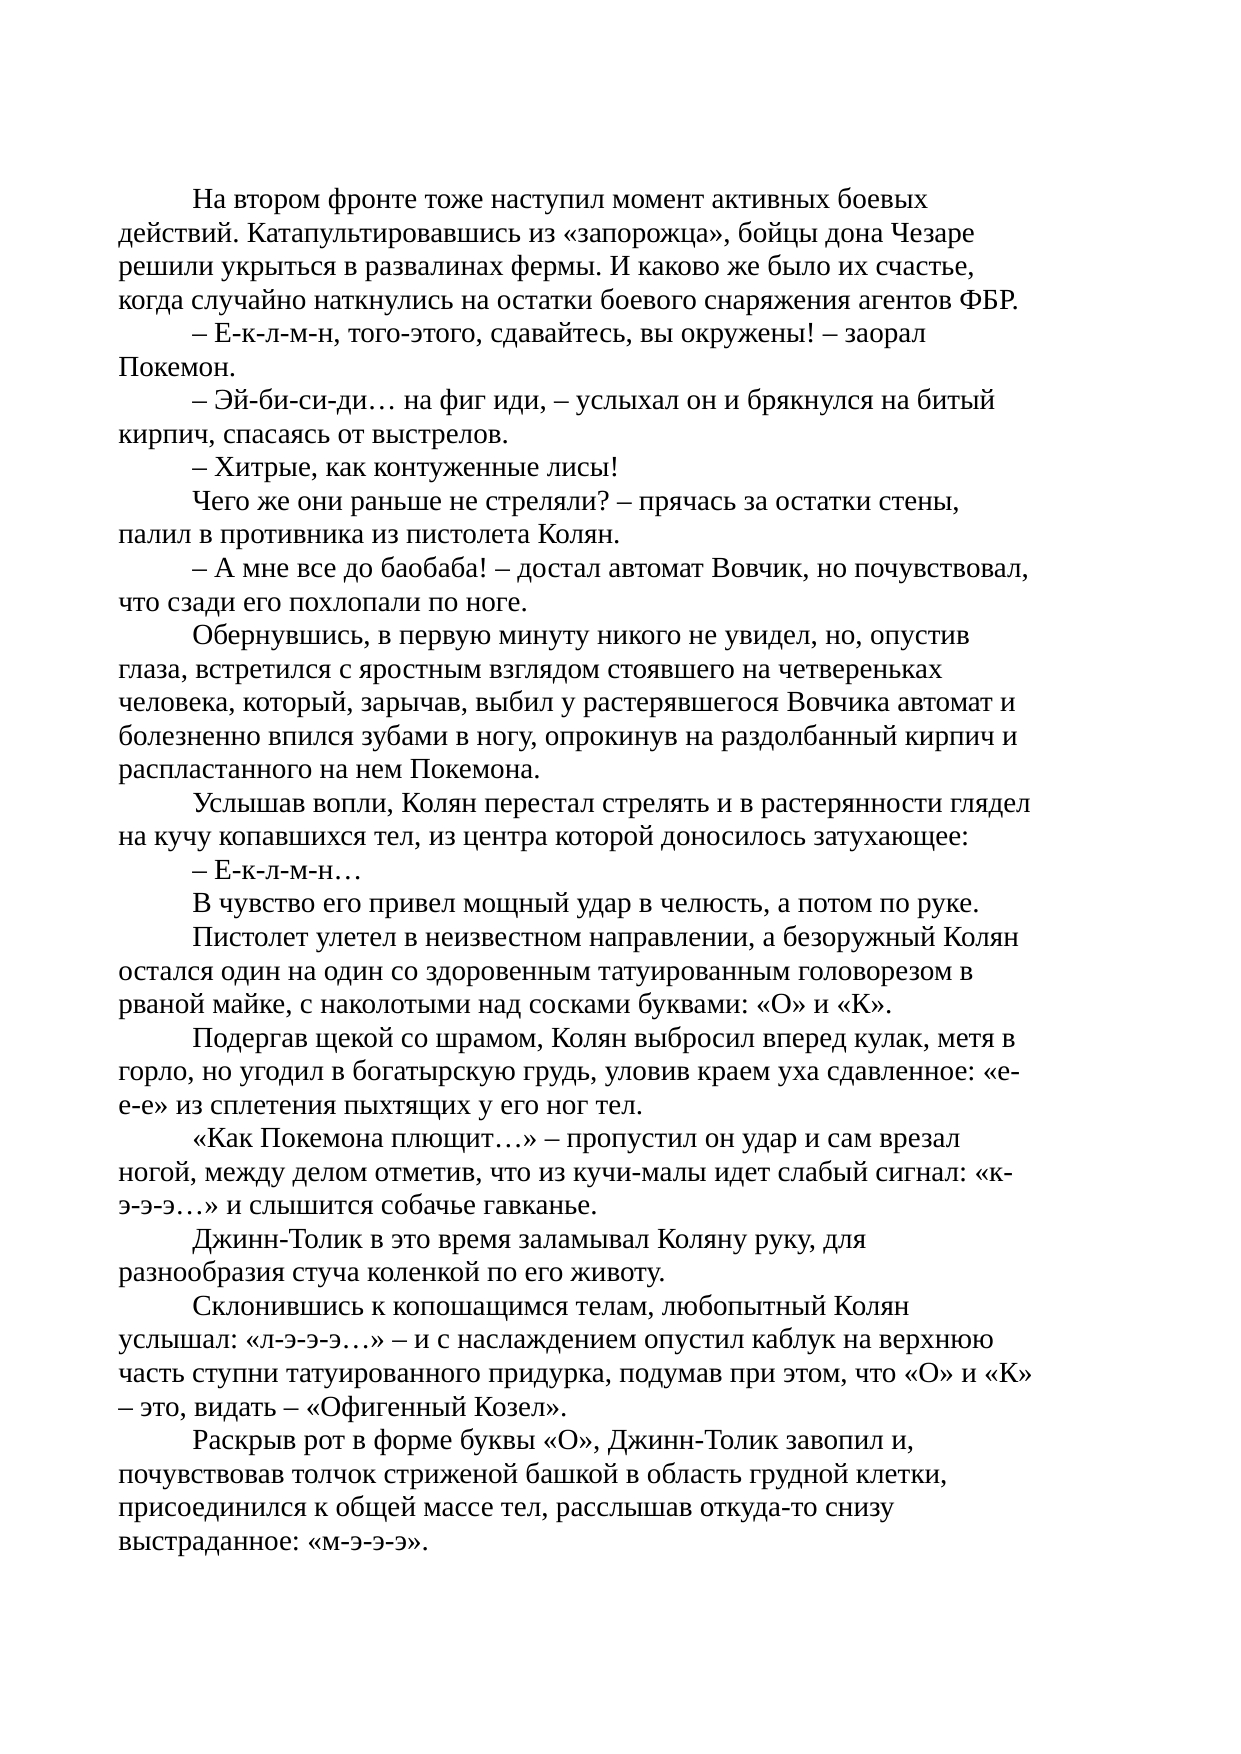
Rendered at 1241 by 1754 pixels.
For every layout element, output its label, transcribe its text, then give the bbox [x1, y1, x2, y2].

text В чувство его привел мощный удар в челюсть, а потом по руке. [118, 886, 1033, 919]
text – Эй-би-си-ди… на фиг иди, – услыхал он и брякнулся на битый кирпич, спасаясь от выстрелов. [118, 382, 1033, 449]
text Обернувшись, в первую минуту никого не увидел, но, опустив глаза, встретился с яростным взглядом стоявшего на четвереньках человека, который, зарычав, выбил у растерявшегося Вовчика автомат и болезненно впился зубами в ногу, опрокинув на раздолбанный кирпич и распластанного на нем Покемона. [118, 617, 1033, 785]
text Услышав вопли, Колян перестал стрелять и в растерянности глядел на кучу копавшихся тел, из центра которой доносилось затухающее: [118, 785, 1033, 852]
text «Как Покемона плющит…» – пропустил он удар и сам врезал ногой, между делом отметив, что из кучи-малы идет слабый сигнал: «к-э-э-э…» и слышится собачье гавканье. [118, 1120, 1033, 1221]
text Чего же они раньше не стреляли? – прячась за остатки стены, палил в противника из пистолета Колян. [118, 483, 1033, 550]
text Подергав щекой со шрамом, Колян выбросил вперед кулак, метя в горло, но угодил в богатырскую грудь, уловив краем уха сдавленное: «е-е-е» из сплетения пыхтящих у его ног тел. [118, 1020, 1033, 1120]
text Склонившись к копошащимся телам, любопытный Колян услышал: «л-э-э-э…» – и с наслаждением опустил каблук на верхнюю часть ступни татуированного придурка, подумав при этом, что «О» и «К» – это, видать – «Офигенный Козел». [118, 1288, 1033, 1422]
text – Е-к-л-м-н, того-этого, сдавайтесь, вы окружены! – заорал Покемон. [118, 315, 1033, 382]
text – А мне все до баобаба! – достал автомат Вовчик, но почувствовал, что сзади его похлопали по ноге. [118, 550, 1033, 617]
text Пистолет улетел в неизвестном направлении, а безоружный Колян остался один на один со здоровенным татуированным головорезом в рваной майке, с наколотыми над сосками буквами: «О» и «К». [118, 919, 1033, 1020]
text – Хитрые, как контуженные лисы! [118, 449, 1033, 483]
text Раскрыв рот в форме буквы «О», Джинн-Толик завопил и, почувствовав толчок стриженой башкой в область грудной клетки, присоединился к общей массе тел, расслышав откуда-то снизу выстраданное: «м-э-э-э». [118, 1422, 1033, 1556]
text На втором фронте тоже наступил момент активных боевых действий. Катапультировавшись из «запорожца», бойцы дона Чезаре решили укрыться в развалинах фермы. И каково же было их счастье, когда случайно наткнулись на остатки боевого снаряжения агентов ФБР. [118, 181, 1033, 315]
text Джинн-Толик в это время заламывал Коляну руку, для разнообразия стуча коленкой по его животу. [118, 1221, 1033, 1288]
text – Е-к-л-м-н… [118, 852, 1033, 886]
